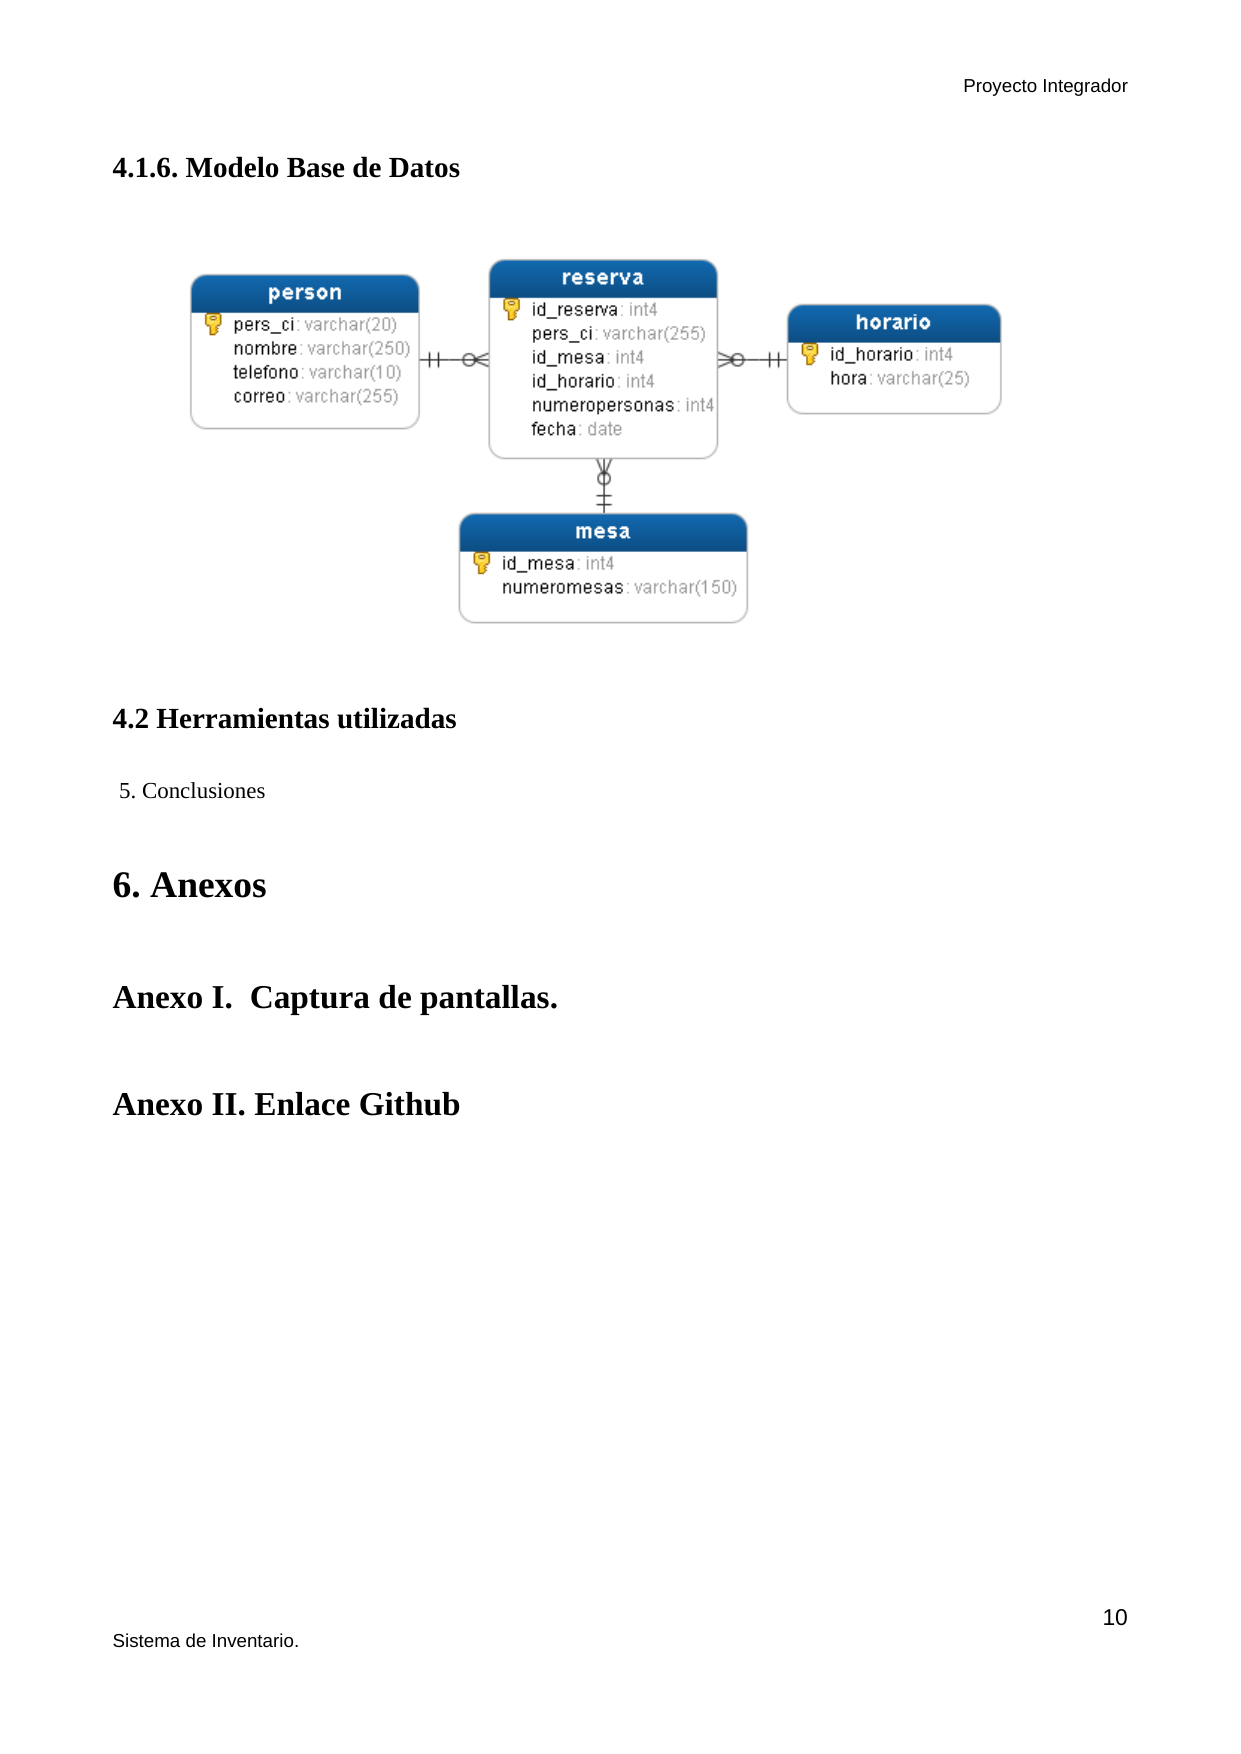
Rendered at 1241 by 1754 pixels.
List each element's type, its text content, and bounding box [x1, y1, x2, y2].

picture [171, 225, 1069, 643]
subtitle Anexo I. Captura de pantallas. [112, 977, 1128, 1015]
text 5. Conclusiones [112, 777, 1128, 803]
subtitle 6. Anexos [112, 862, 1128, 905]
subtitle Anexo II. Enlace Github [112, 1084, 1128, 1123]
subtitle 4.2 Herramientas utilizadas [112, 701, 1128, 735]
subtitle 4.1.6. Modelo Base de Datos [112, 150, 1128, 183]
